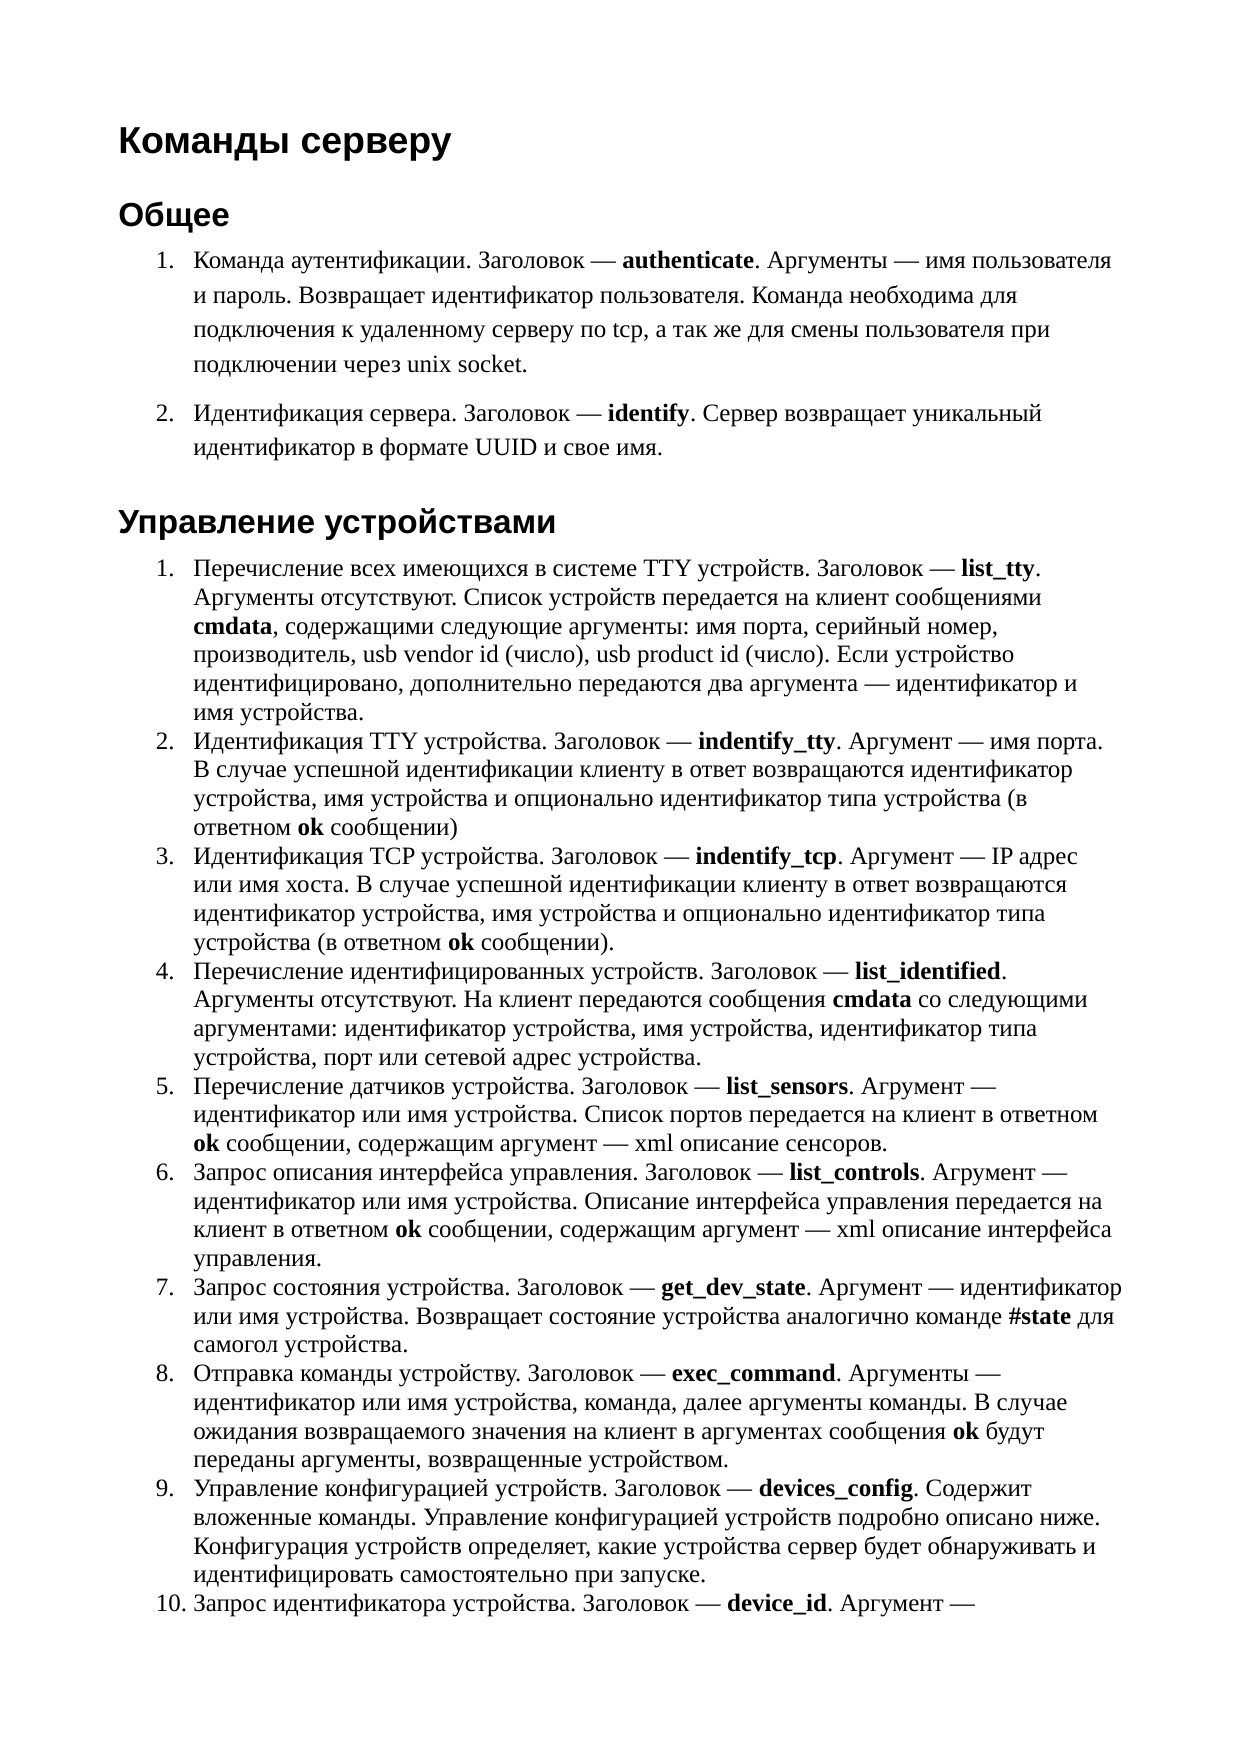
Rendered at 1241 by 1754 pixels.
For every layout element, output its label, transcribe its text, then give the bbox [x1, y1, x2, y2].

list Перечисление датчиков устройства. Заголовок — list_sensors. Агрумент — идентификатор или имя устройства. Список портов передается на клиент в ответном ok сообщении, содержащим аргумент — xml описание сенсоров. [156, 1071, 1122, 1157]
list Запрос состояния устройства. Заголовок — get_dev_state. Аргумент — идентификатор или имя устройства. Возвращает состояние устройства аналогично команде #state для самогол устройства. [156, 1272, 1122, 1358]
list Идентификация TCP устройства. Заголовок — indentify_tcp. Аргумент — IP адрес или имя хоста. В случае успешной идентификации клиенту в ответ возвращаются идентификатор устройства, имя устройства и опционально идентификатор типа устройства (в ответном ok сообщении). [156, 841, 1122, 956]
list Перечисление всех имеющихся в системе TTY устройств. Заголовок — list_tty. Аргументы отсутствуют. Список устройств передается на клиент сообщениями cmdata, содержащими следующие аргументы: имя порта, серийный номер, производитель, usb vendor id (число), usb product id (число). Если устройство идентифицировано, дополнительно передаются два аргумента — идентификатор и имя устройства. [156, 553, 1122, 726]
list Идентификация TTY устройства. Заголовок — indentify_tty. Аргумент — имя порта. В случае успешной идентификации клиенту в ответ возвращаются идентификатор устройства, имя устройства и опционально идентификатор типа устройства (в ответном ok сообщении) [156, 726, 1122, 841]
list Запрос идентификатора устройства. Заголовок — device_id. Аргумент — [156, 1588, 1122, 1617]
list Перечисление идентифицированных устройств. Заголовок — list_identified. Аргументы отсутствуют. На клиент передаются сообщения cmdata со следующими аргументами: идентификатор устройства, имя устройства, идентификатор типа устройства, порт или сетевой адрес устройства. [156, 956, 1122, 1071]
subtitle Управление устройствами [118, 502, 1122, 541]
subtitle Общее [118, 194, 1122, 233]
list Запрос описания интерфейса управления. Заголовок — list_controls. Агрумент — идентификатор или имя устройства. Описание интерфейса управления передается на клиент в ответном ok сообщении, содержащим аргумент — xml описание интерфейса управления. [156, 1157, 1122, 1272]
list Идентификация сервера. Заголовок — identify. Сервер возвращает уникальный идентификатор в формате UUID и свое имя. [156, 398, 1122, 461]
list Управление конфигурацией устройств. Заголовок — devices_config. Содержит вложенные команды. Управление конфигурацией устройств подробно описано ниже. Конфигурация устройств определяет, какие устройства сервер будет обнаруживать и идентифицировать самостоятельно при запуске. [156, 1473, 1122, 1588]
subtitle Команды серверу [118, 118, 1122, 161]
list Отправка команды устройству. Заголовок — exec_command. Аргументы — идентификатор или имя устройства, команда, далее аргументы команды. В случае ожидания возвращаемого значения на клиент в аргументах сообщения ok будут переданы аргументы, возвращенные устройством. [156, 1358, 1122, 1473]
list Команда аутентификации. Заголовок — authenticate. Аргументы — имя пользователя и пароль. Возвращает идентификатор пользователя. Команда необходима для подключения к удаленному серверу по tcp, а так же для смены пользователя при подключении через unix socket. [156, 246, 1122, 378]
